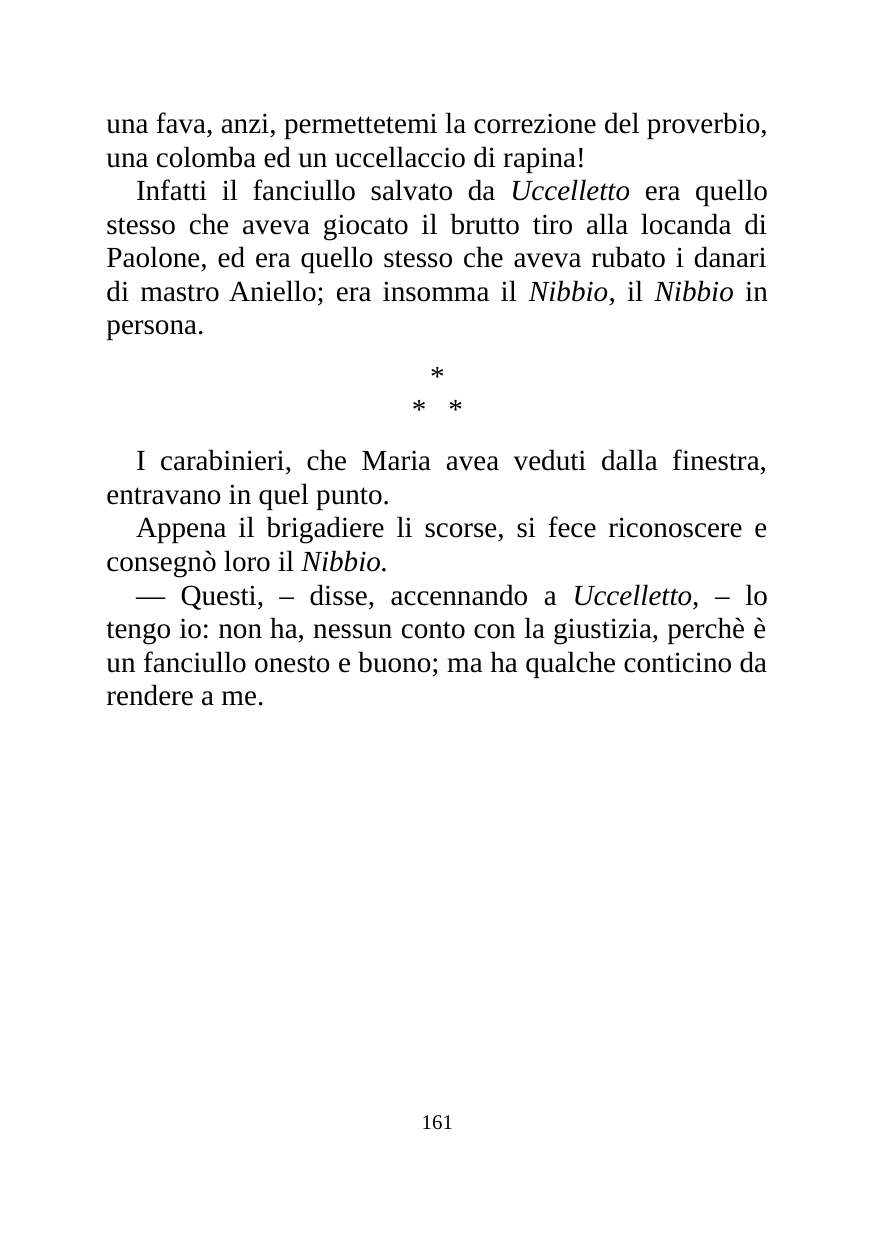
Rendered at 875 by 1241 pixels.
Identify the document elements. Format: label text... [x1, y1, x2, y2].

text una fava, anzi, permettetemi la correzione del proverbio, una colomba ed un uccellaccio di rapina! [106, 106, 768, 173]
text * * * [106, 359, 768, 426]
text Appena il brigadiere li scorse, si fece riconoscere e consegnò loro il Nibbio. [106, 511, 768, 578]
text I carabinieri, che Maria avea veduti dalla finestra, entravano in quel punto. [106, 443, 768, 511]
text Infatti il fanciullo salvato da Uccelletto era quello stesso che aveva giocato il brutto tiro alla locanda di Paolone, ed era quello stesso che aveva rubato i danari di mastro Aniello; era insomma il Nibbio, il Nibbio in persona. [106, 173, 768, 341]
text — Questi, – disse, accennando a Uccelletto, – lo tengo io: non ha, nessun conto con la giustizia, perchè è un fanciullo onesto e buono; ma ha qualche conticino da rendere a me. [106, 578, 768, 712]
